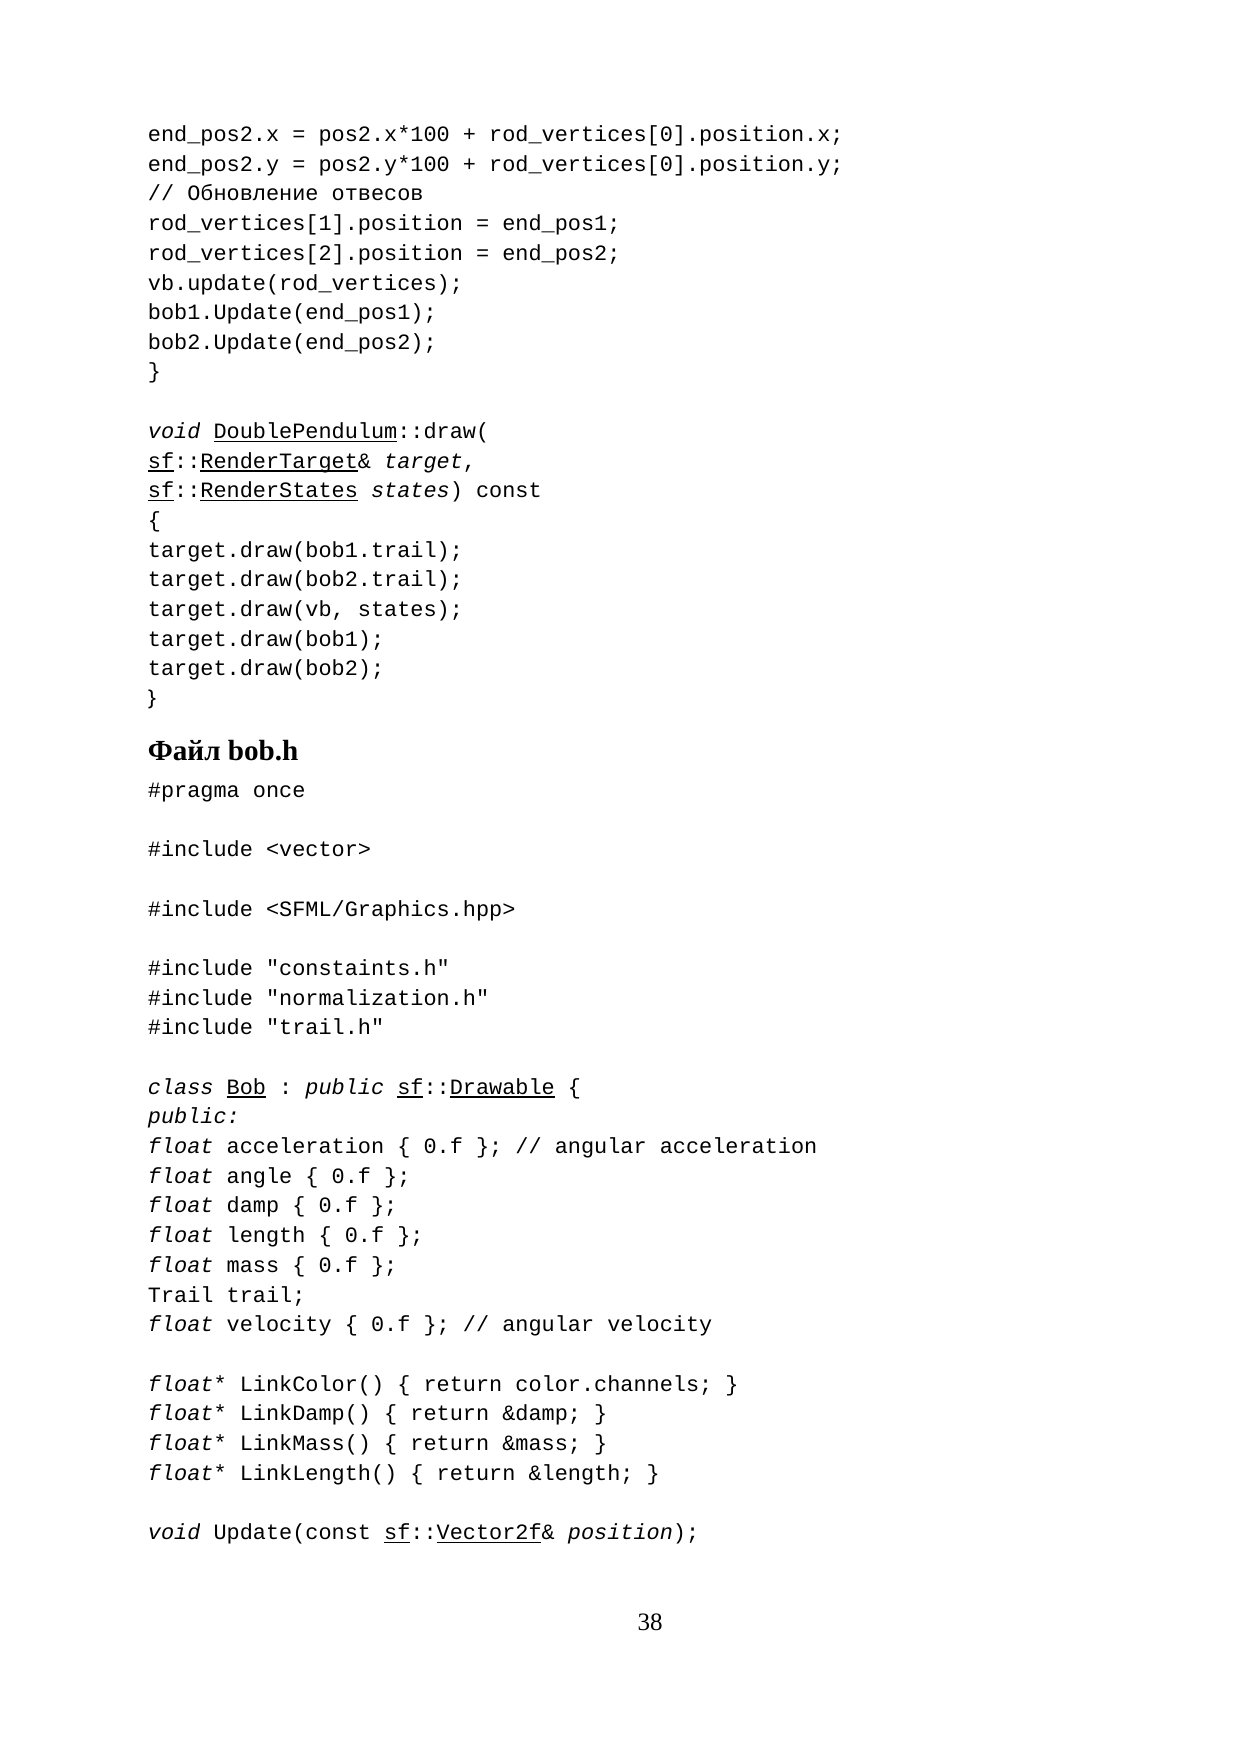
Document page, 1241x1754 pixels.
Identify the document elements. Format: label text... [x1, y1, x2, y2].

text sf::RenderTarget& target, [148, 445, 1152, 474]
text end_pos2.x = pos2.x*100 + rod_vertices[0].position.x; [148, 118, 1152, 148]
text #include <vector> [148, 833, 1152, 863]
text end_pos2.y = pos2.y*100 + rod_vertices[0].position.y; [148, 148, 1152, 178]
text target.draw(vb, states); [148, 593, 1152, 623]
text bob2.Update(end_pos2); [148, 326, 1152, 356]
text // Обновление отвесов [148, 178, 1152, 207]
text float* LinkLength() { return &length; } [148, 1457, 1152, 1487]
text bob1.Update(end_pos1); [148, 296, 1152, 326]
text target.draw(bob1.trail); [148, 534, 1152, 564]
text target.draw(bob2.trail); [148, 564, 1152, 593]
text #include "trail.h" [148, 1012, 1152, 1041]
text target.draw(bob2); [148, 653, 1152, 682]
text float length { 0.f }; [148, 1219, 1152, 1249]
text sf::RenderStates states) const [148, 474, 1152, 504]
text vb.update(rod_vertices); [148, 267, 1152, 296]
subtitle Файл bob.h [148, 733, 1152, 767]
text float velocity { 0.f }; // angular velocity [148, 1308, 1152, 1338]
text } [148, 682, 1152, 712]
text float mass { 0.f }; [148, 1249, 1152, 1279]
text class Bob : public sf::Drawable { [148, 1071, 1152, 1101]
text float* LinkMass() { return &mass; } [148, 1427, 1152, 1457]
text #pragma once [148, 779, 1152, 804]
text public: [148, 1101, 1152, 1130]
text float damp { 0.f }; [148, 1190, 1152, 1219]
text #include <SFML/Graphics.hpp> [148, 893, 1152, 923]
text float* LinkColor() { return color.channels; } [148, 1368, 1152, 1398]
text rod_vertices[1].position = end_pos1; [148, 207, 1152, 237]
text #include "normalization.h" [148, 982, 1152, 1012]
text void Update(const sf::Vector2f& position); [148, 1516, 1152, 1546]
text { [148, 504, 1152, 534]
text void DoublePendulum::draw( [148, 415, 1152, 445]
text target.draw(bob1); [148, 623, 1152, 653]
text Trail trail; [148, 1279, 1152, 1308]
text float* LinkDamp() { return &damp; } [148, 1398, 1152, 1427]
text #include "constaints.h" [148, 952, 1152, 982]
text float angle { 0.f }; [148, 1160, 1152, 1190]
text float acceleration { 0.f }; // angular acceleration [148, 1130, 1152, 1160]
text } [148, 356, 1152, 386]
text rod_vertices[2].position = end_pos2; [148, 237, 1152, 267]
